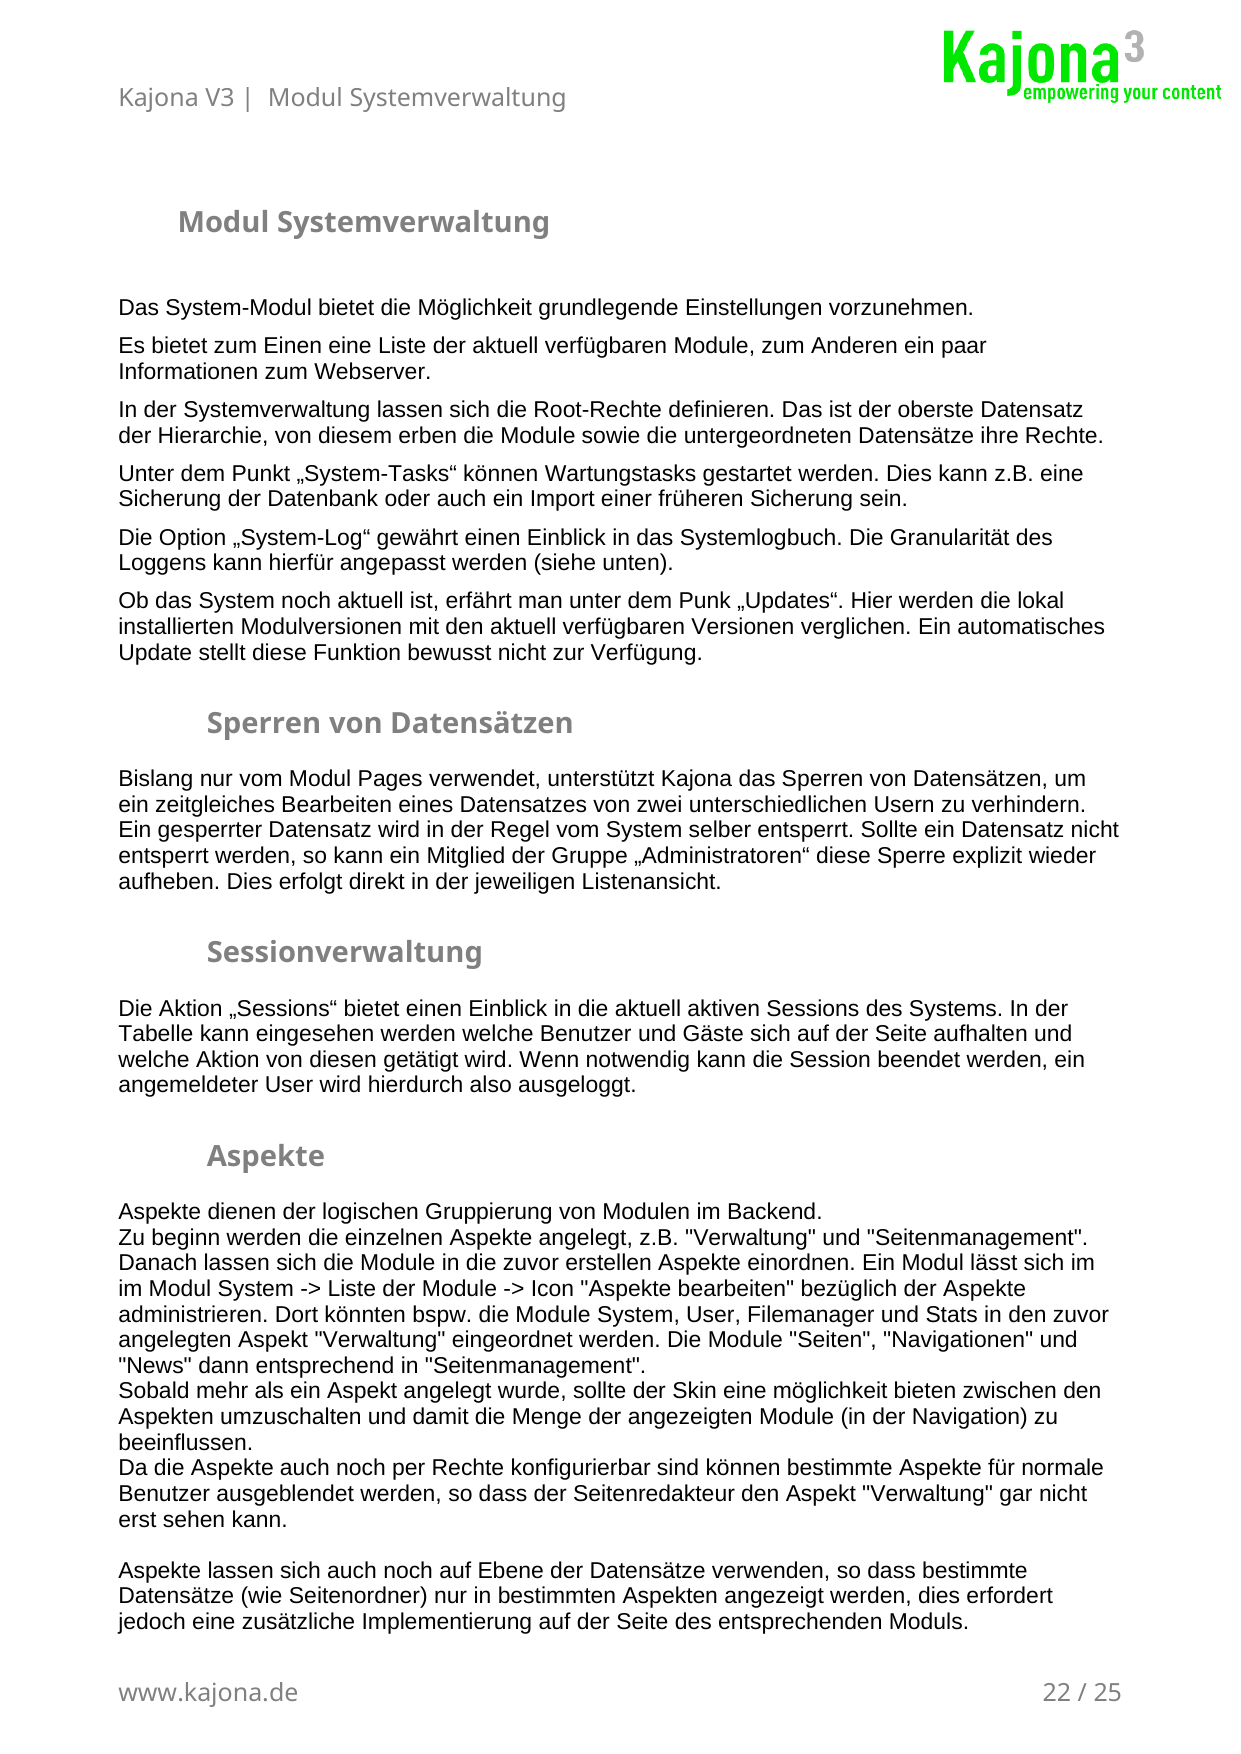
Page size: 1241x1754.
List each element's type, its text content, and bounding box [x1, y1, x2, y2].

text Die Aktion „Sessions“ bietet einen Einblick in die aktuell aktiven Sessions des Systems. In der Tabelle kann eingesehen werden welche Benutzer und Gäste sich auf der Seite aufhalten und welche Aktion von diesen getätigt wird. Wenn notwendig kann die Session beendet werden, ein angemeldeter User wird hierdurch also ausgeloggt. [118, 995, 1122, 1098]
text Das System-Modul bietet die Möglichkeit grundlegende Einstellungen vorzunehmen. [118, 295, 1122, 320]
subtitle Sperren von Datensätzen [118, 702, 1122, 742]
text Ob das System noch aktuell ist, erfährt man unter dem Punk „Updates“. Hier werden die lokal installierten Modulversionen mit den aktuell verfügbaren Versionen verglichen. Ein automatisches Update stellt diese Funktion bewusst nicht zur Verfügung. [118, 588, 1122, 665]
text In der Systemverwaltung lassen sich die Root-Rechte definieren. Das ist der oberste Datensatz der Hierarchie, von diesem erben die Module sowie die untergeordneten Datensätze ihre Rechte. [118, 397, 1122, 448]
text Unter dem Punkt „System-Tasks“ können Wartungstasks gestartet werden. Dies kann z.B. eine Sicherung der Datenbank oder auch ein Import einer früheren Sicherung sein. [118, 460, 1122, 512]
text Aspekte dienen der logischen Gruppierung von Modulen im Backend. Zu beginn werden die einzelnen Aspekte angelegt, z.B. "Verwaltung" und "Seitenmanagement". Danach lassen sich die Module in die zuvor erstellen Aspekte einordnen. Ein Modul lässt sich im im Modul System -> Liste der Module -> Icon "Aspekte bearbeiten" bezüglich der Aspekte administrieren. Dort könnten bspw. die Module System, User, Filemanager und Stats in den zuvor angelegten Aspekt "Verwaltung" eingeordnet werden. Die Module "Seiten", "Navigationen" und "News" dann entsprechend in "Seitenmanagement". Sobald mehr als ein Aspekt angelegt wurde, sollte der Skin eine möglichkeit bieten zwischen den Aspekten umzuschalten und damit die Menge der angezeigten Module (in der Navigation) zu beeinflussen. Da die Aspekte auch noch per Rechte konfigurierbar sind können bestimmte Aspekte für normale Benutzer ausgeblendet werden, so dass der Seitenredakteur den Aspekt "Verwaltung" gar nicht erst sehen kann. Aspekte lassen sich auch noch auf Ebene der Datensätze verwenden, so dass bestimmte Datensätze (wie Seitenordner) nur in bestimmten Aspekten angezeigt werden, dies erfordert jedoch eine zusätzliche Implementierung auf der Seite des entsprechenden Moduls. [118, 1199, 1122, 1634]
text Bislang nur vom Modul Pages verwendet, unterstützt Kajona das Sperren von Datensätzen, um ein zeitgleiches Bearbeiten eines Datensatzes von zwei unterschiedlichen Usern zu verhindern. Ein gesperrter Datensatz wird in der Regel vom System selber entsperrt. Sollte ein Datensatz nicht entsperrt werden, so kann ein Mitglied der Gruppe „Administratoren“ diese Sperre explizit wieder aufheben. Dies erfolgt direkt in der jeweiligen Listenansicht. [118, 766, 1122, 894]
subtitle Aspekte [118, 1135, 1122, 1175]
text Es bietet zum Einen eine Liste der aktuell verfügbaren Module, zum Anderen ein paar Informationen zum Webserver. [118, 333, 1122, 384]
subtitle Sessionverwaltung [118, 931, 1122, 971]
text Die Option „System-Log“ gewährt einen Einblick in das Systemlogbuch. Die Granularität des Loggens kann hierfür angepasst werden (siehe unten). [118, 524, 1122, 575]
picture [944, 30, 1221, 103]
subtitle Modul Systemverwaltung [118, 201, 1122, 241]
